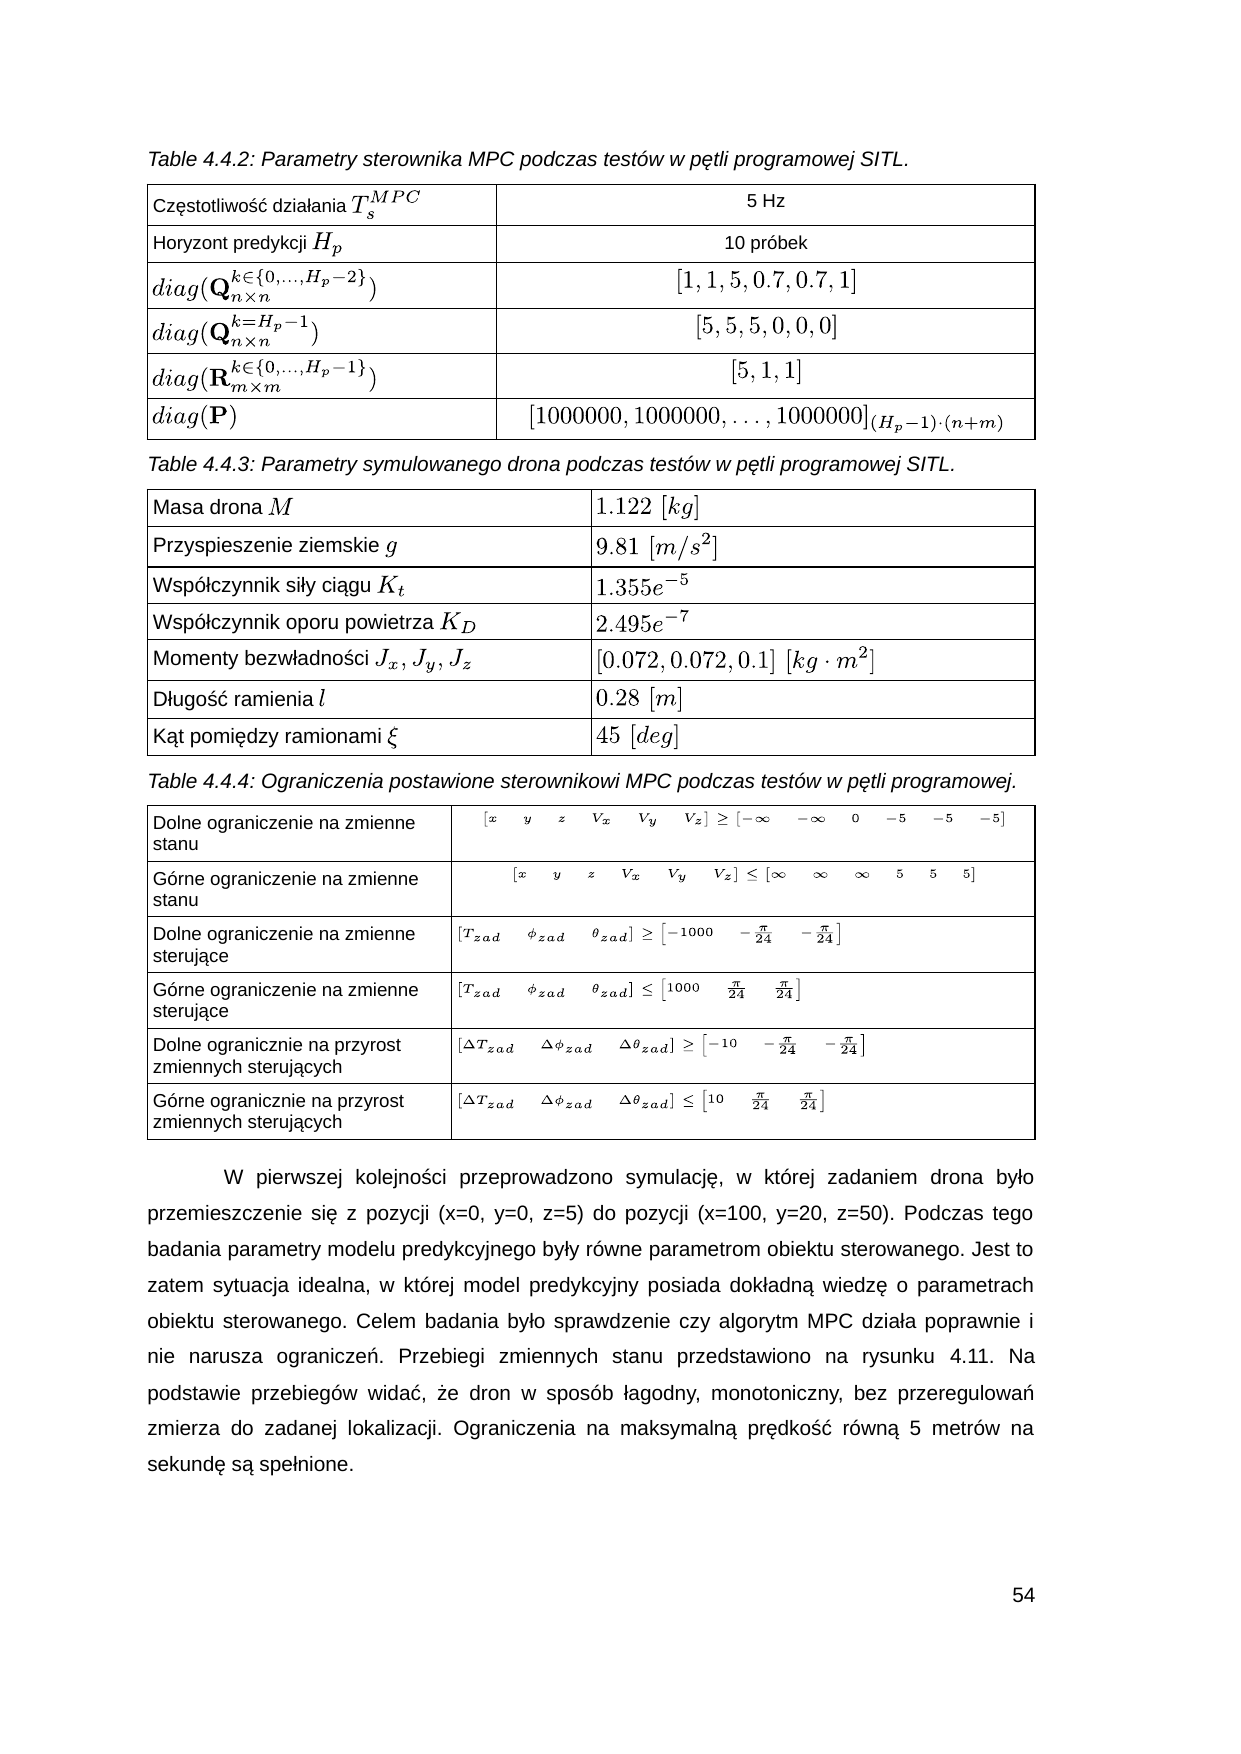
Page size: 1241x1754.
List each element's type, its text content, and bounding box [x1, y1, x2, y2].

table_cell Górne ograniczenie na zmienne stanu [148, 862, 451, 916]
table_cell [592, 719, 1034, 755]
table_cell Współczynnik siły ciągu [148, 568, 591, 603]
table_cell [592, 527, 1034, 566]
table_cell [148, 309, 496, 352]
table_cell [592, 568, 1034, 603]
table_cell Momenty bezwładności [148, 640, 591, 680]
table_cell [452, 1084, 1034, 1139]
table_cell Horyzont predykcji [148, 226, 496, 262]
table_header Częstotliwość działania [148, 185, 496, 225]
table_cell [497, 263, 1034, 308]
table_cell Górne ograniczenie na zmienne sterujące [148, 973, 451, 1027]
table_header 5 Hz [497, 185, 1034, 225]
table_cell [497, 399, 1034, 438]
table_cell Dolne ograniczenie na zmienne sterujące [148, 917, 451, 972]
table_cell [148, 399, 496, 438]
table_cell [452, 917, 1034, 972]
table_header [592, 490, 1034, 526]
table_cell Kąt pomiędzy ramionami [148, 719, 591, 755]
table_cell Długość ramienia [148, 681, 591, 717]
text Table 4.4.3: Parametry symulowanego drona podczas testów w pętli programowej SITL. [147, 452, 1035, 476]
table_cell [497, 309, 1034, 352]
table_cell [452, 973, 1034, 1027]
table_cell [497, 354, 1034, 398]
table_cell [148, 354, 496, 398]
table_header [452, 806, 1034, 861]
text Table 4.4.4: Ograniczenia postawione sterownikowi MPC podczas testów w pętli programowej. [147, 768, 1035, 792]
table_cell 10 próbek [497, 226, 1034, 262]
table_cell [452, 862, 1034, 916]
table_header Masa drona [148, 490, 591, 526]
table_cell Współczynnik oporu powietrza [148, 604, 591, 639]
table_cell [452, 1029, 1034, 1083]
table_header Dolne ograniczenie na zmienne stanu [148, 806, 451, 861]
table_cell Dolne ogranicznie na przyrost zmiennych sterujących [148, 1029, 451, 1083]
table_cell [592, 604, 1034, 639]
table_cell Przyspieszenie ziemskie [148, 527, 591, 566]
text W pierwszej kolejności przeprowadzono symulację, w której zadaniem drona było przemieszczenie się z pozycji (x=0, y=0, z=5) do pozycji (x=100, y=20, z=50). Podczas tego badania parametry modelu predykcyjnego były równe parametrom obiektu sterowanego. Jest to zatem sytuacja idealna, w której model predykcyjny posiada dokładną wiedzę o parametrach obiektu sterowanego. Celem badania było sprawdzenie czy algorytm MPC działa poprawnie i nie narusza ograniczeń. Przebiegi zmiennych stanu przedstawiono na rysunku 4.11. Na podstawie przebiegów widać, że dron w sposób łagodny, monotoniczny, bez przeregulowań zmierza do zadanej lokalizacji. Ograniczenia na maksymalną prędkość równą 5 metrów na sekundę są spełnione. [147, 1165, 1035, 1476]
table_cell [148, 263, 496, 308]
text Table 4.4.2: Parametry sterownika MPC podczas testów w pętli programowej SITL. [147, 147, 1035, 171]
table_cell [592, 681, 1034, 717]
table_cell [592, 640, 1034, 680]
table_cell Górne ogranicznie na przyrost zmiennych sterujących [148, 1084, 451, 1139]
